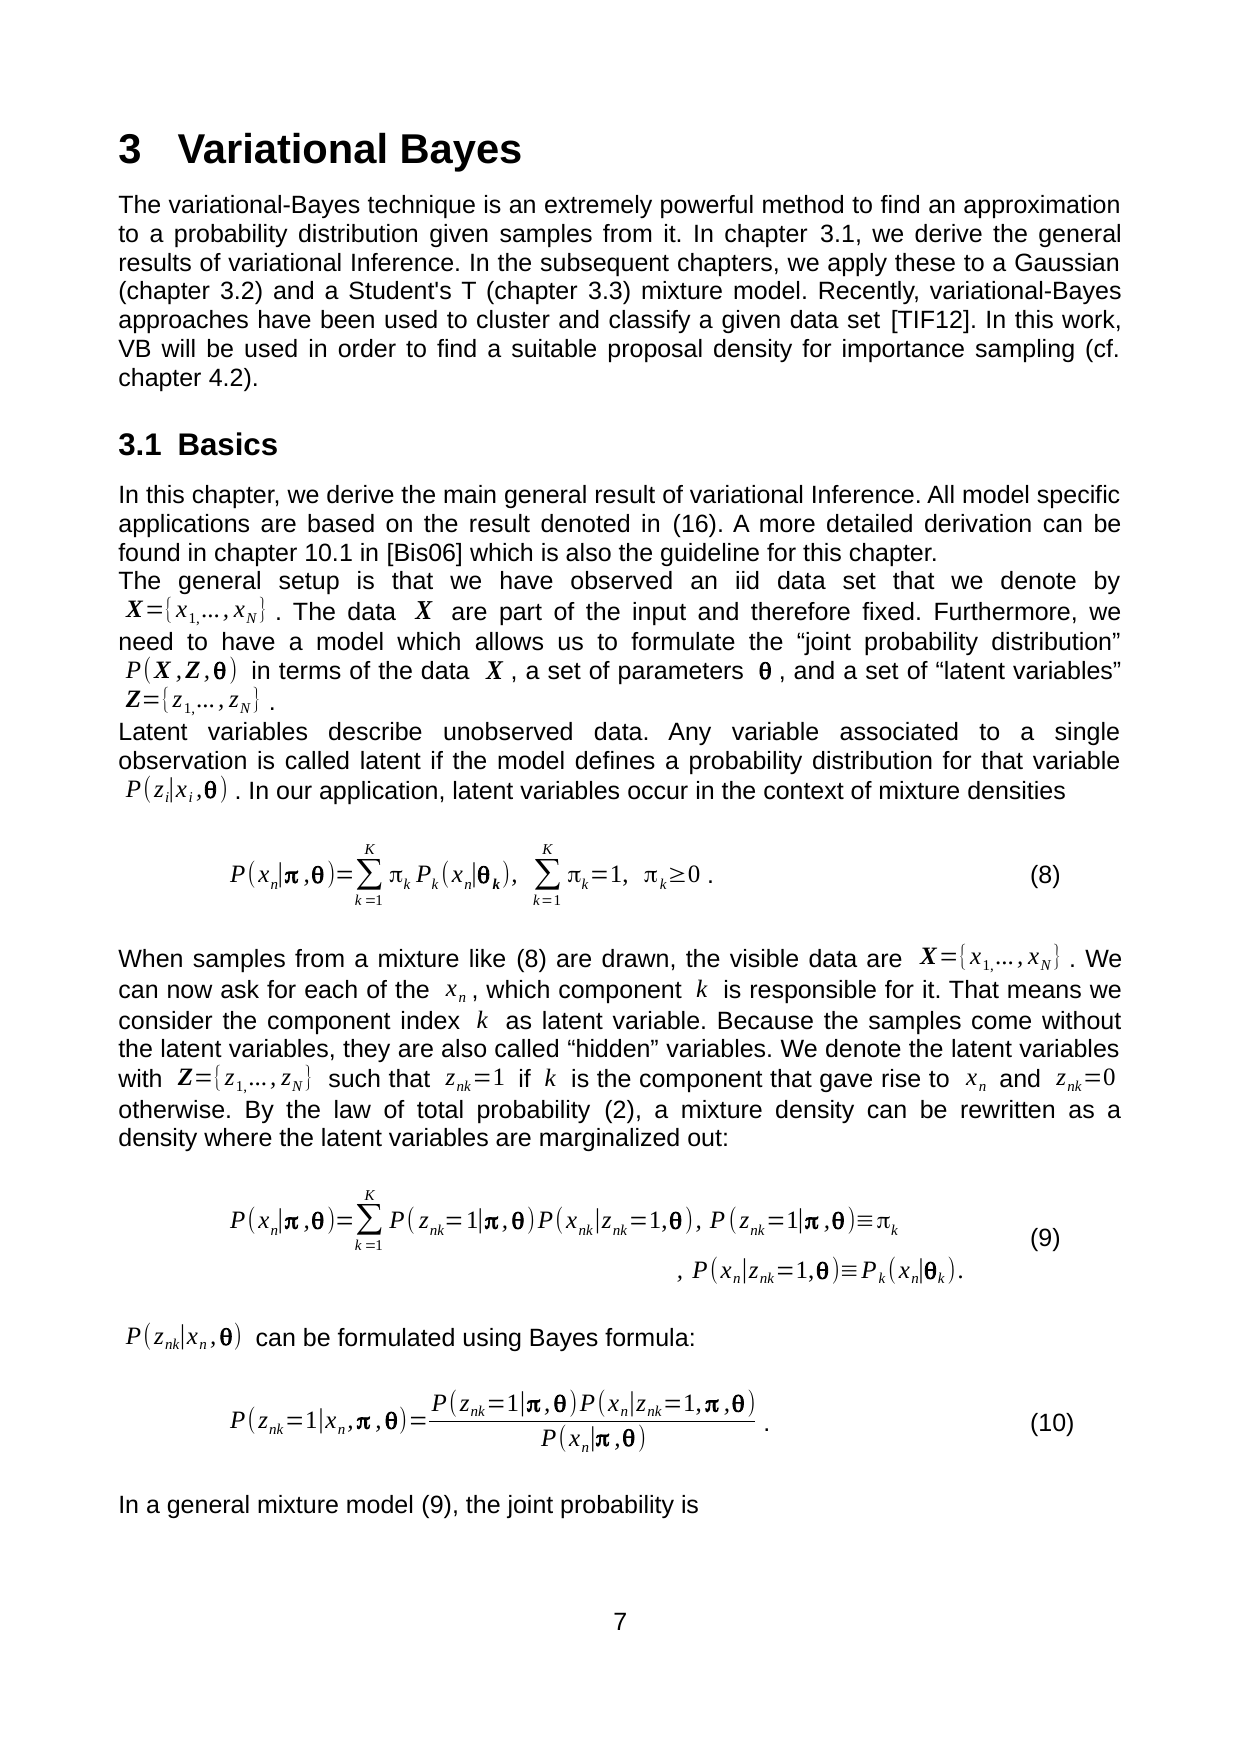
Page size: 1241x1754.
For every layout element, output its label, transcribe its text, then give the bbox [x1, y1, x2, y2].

text In a general mixture model (9), the joint probability is [118, 1490, 1122, 1519]
text When samples from a mixture like (8) are drawn, the visible data are . We can now ask for each of the , which component is responsible for it. That means we consider the component index as latent variable. Because the samples come without the latent variables, they are also called “hidden” variables. We denote the latent variables with such that if is the component that gave rise to and otherwise. By the law of total probability (2), a mixture density can be rewritten as a density where the latent variables are marginalized out: [118, 943, 1122, 1152]
text In this chapter, we derive the main general result of variational Inference. All model specific applications are based on the result denoted in (16). A more detailed derivation can be found in chapter 10.1 in [Bis06] which is also the guideline for this chapter. [118, 480, 1122, 566]
subtitle Basics [118, 426, 1122, 462]
table_header (10) [1024, 1383, 1123, 1462]
text The general setup is that we have observed an iid data set that we denote by . The data are part of the input and therefore fixed. Furthermore, we need to have a model which allows us to formulate the “joint probability distribution” in terms of the data , a set of parameters , and a set of “latent variables” . [118, 566, 1122, 717]
table_header . [217, 1383, 1024, 1462]
table_header (8) [1024, 835, 1123, 914]
table_header [118, 1181, 217, 1293]
text The variational-Bayes technique is an extremely powerful method to find an approximation to a probability distribution given samples from it. In chapter 3.1, we derive the general results of variational Inference. In the subsequent chapters, we apply these to a Gaussian (chapter 3.2) and a Student's T (chapter 3.3) mixture model. Recently, variational-Bayes approaches have been used to cluster and classify a given data set [TIF12]. In this work, VB will be used in order to find a suitable proposal density for importance sampling (cf. chapter 4.2). [118, 190, 1122, 391]
table_header (9) [1024, 1181, 1123, 1293]
table_header [118, 835, 217, 914]
table_header . [217, 835, 1024, 914]
subtitle Variational Bayes [118, 124, 1122, 172]
table_header [118, 1383, 217, 1462]
text can be formulated using Bayes formula: [118, 1322, 1122, 1354]
table_header [217, 1181, 1024, 1293]
text Latent variables describe unobserved data. Any variable associated to a single observation is called latent if the model defines a probability distribution for that variable . In our application, latent variables occur in the context of mixture densities [118, 717, 1122, 806]
